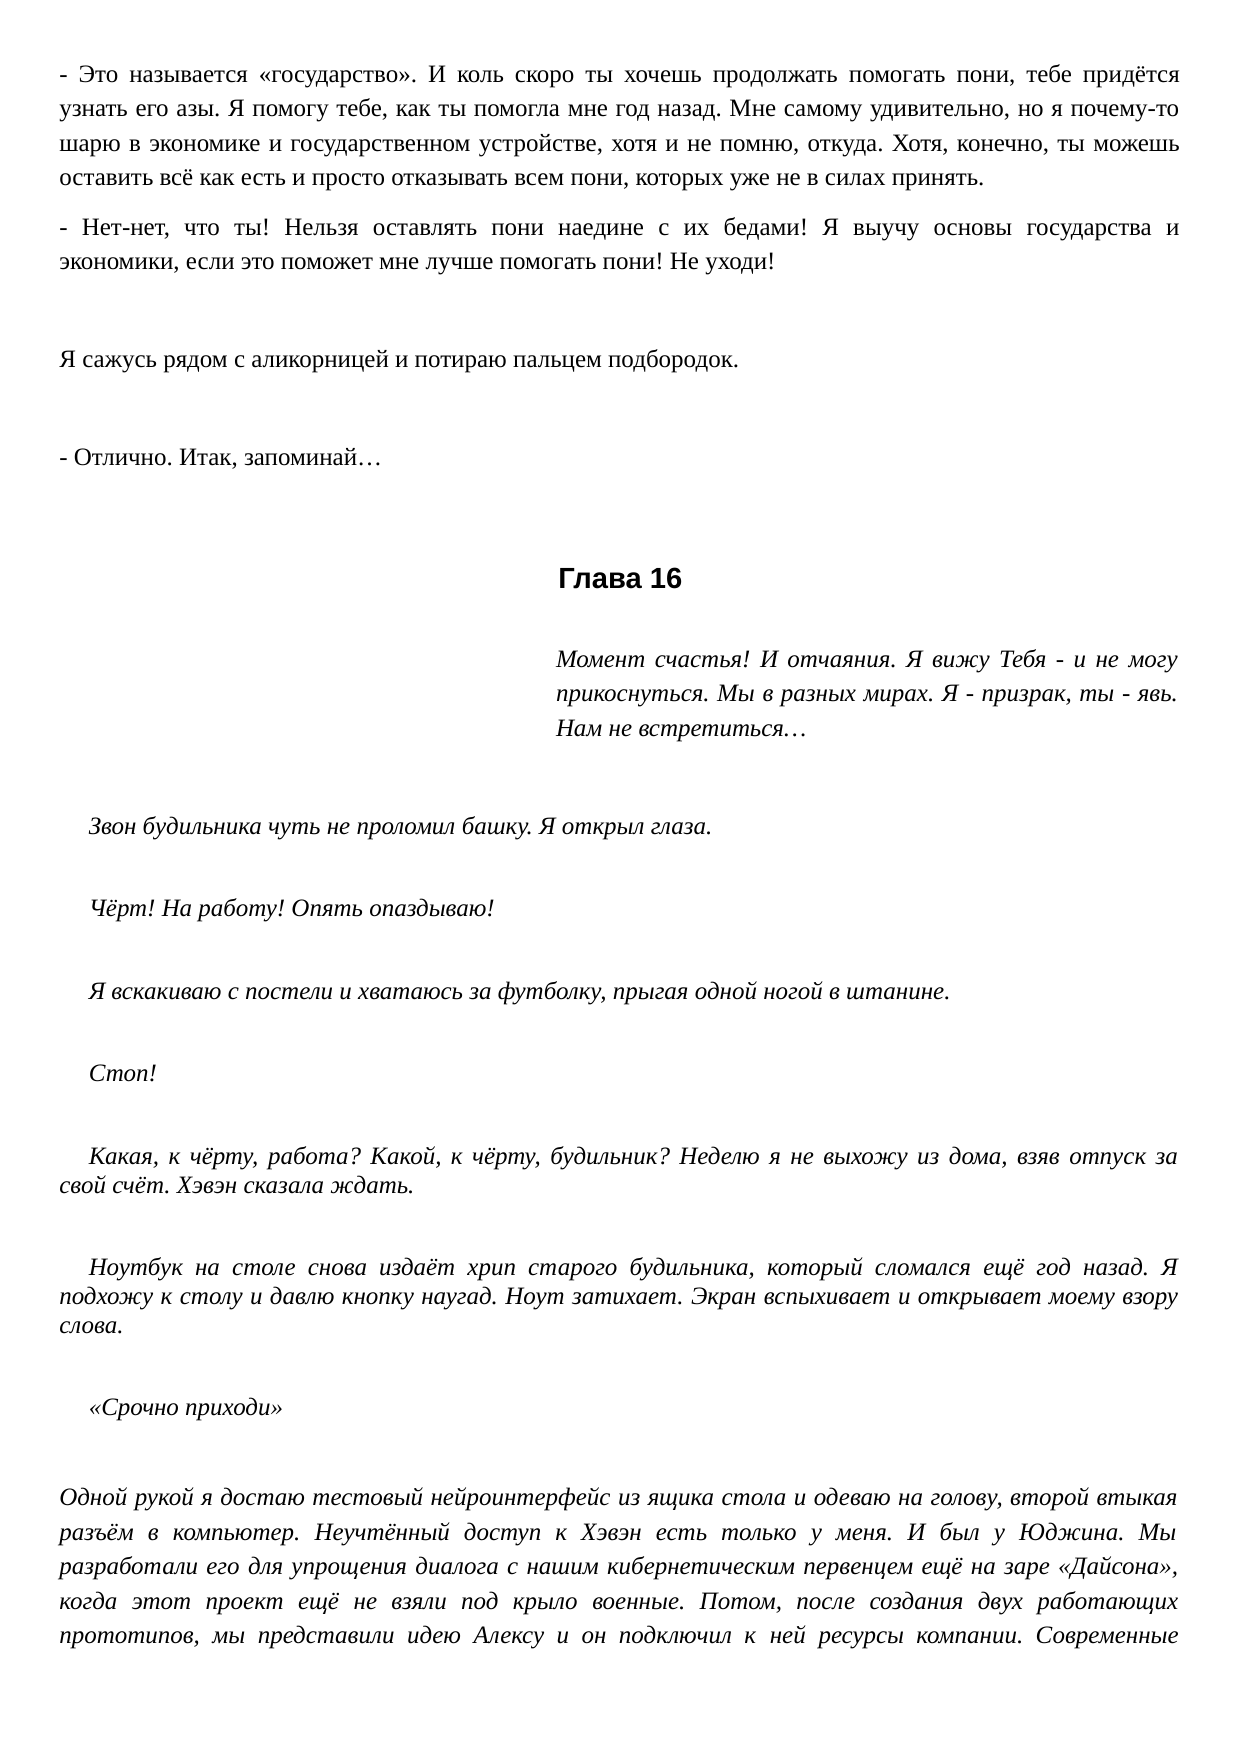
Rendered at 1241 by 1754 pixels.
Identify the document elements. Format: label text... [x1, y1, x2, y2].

text Я вскакиваю с постели и хватаюсь за футболку, прыгая одной ногой в штанине. [59, 976, 1181, 1005]
text Чёрт! На работу! Опять опаздываю! [59, 893, 1181, 922]
text Стоп! [59, 1058, 1181, 1087]
text - Это называется «государство». И коль скоро ты хочешь продолжать помогать пони, тебе придётся узнать его азы. Я помогу тебе, как ты помогла мне год назад. Мне самому удивительно, но я почему-то шарю в экономике и государственном устройстве, хотя и не помню, откуда. Хотя, конечно, ты можешь оставить всё как есть и просто отказывать всем пони, которых уже не в силах принять. [59, 59, 1181, 191]
text Момент счастья! И отчаяния. Я вижу Тебя - и не могу прикоснуться. Мы в разных мирах. Я - призрак, ты - явь. Нам не встретиться… [556, 644, 1181, 742]
text - Нет-нет, что ты! Нельзя оставлять пони наедине с их бедами! Я выучу основы государства и экономики, если это поможет мне лучше помогать пони! Не уходи! [59, 212, 1181, 275]
text «Срочно приходи» [59, 1392, 1181, 1421]
text - Отлично. Итак, запоминай… [59, 442, 1181, 471]
text Одной рукой я достаю тестовый нейроинтерфейс из ящика стола и одеваю на голову, второй втыкая разъём в компьютер. Неучтённый доступ к Хэвэн есть только у меня. И был у Юджина. Мы разработали его для упрощения диалога с нашим кибернетическим первенцем ещё на заре «Дайсона», когда этот проект ещё не взяли под крыло военные. Потом, после создания двух работающих прототипов, мы представили идею Алексу и он подключил к ней ресурсы компании. Современные [59, 1482, 1181, 1649]
text Ноутбук на столе снова издаёт хрип старого будильника, который сломался ещё год назад. Я подхожу к столу и давлю кнопку наугад. Ноут затихает. Экран вспыхивает и открывает моему взору слова. [59, 1252, 1181, 1338]
text Я сажусь рядом с аликорницей и потираю пальцем подбородок. [59, 344, 1181, 373]
text Какая, к чёрту, работа? Какой, к чёрту, будильник? Неделю я не выхожу из дома, взяв отпуск за свой счёт. Хэвэн сказала ждать. [59, 1141, 1181, 1198]
subtitle Глава 16 [59, 561, 1181, 595]
text Звон будильника чуть не проломил башку. Я открыл глаза. [59, 811, 1181, 840]
